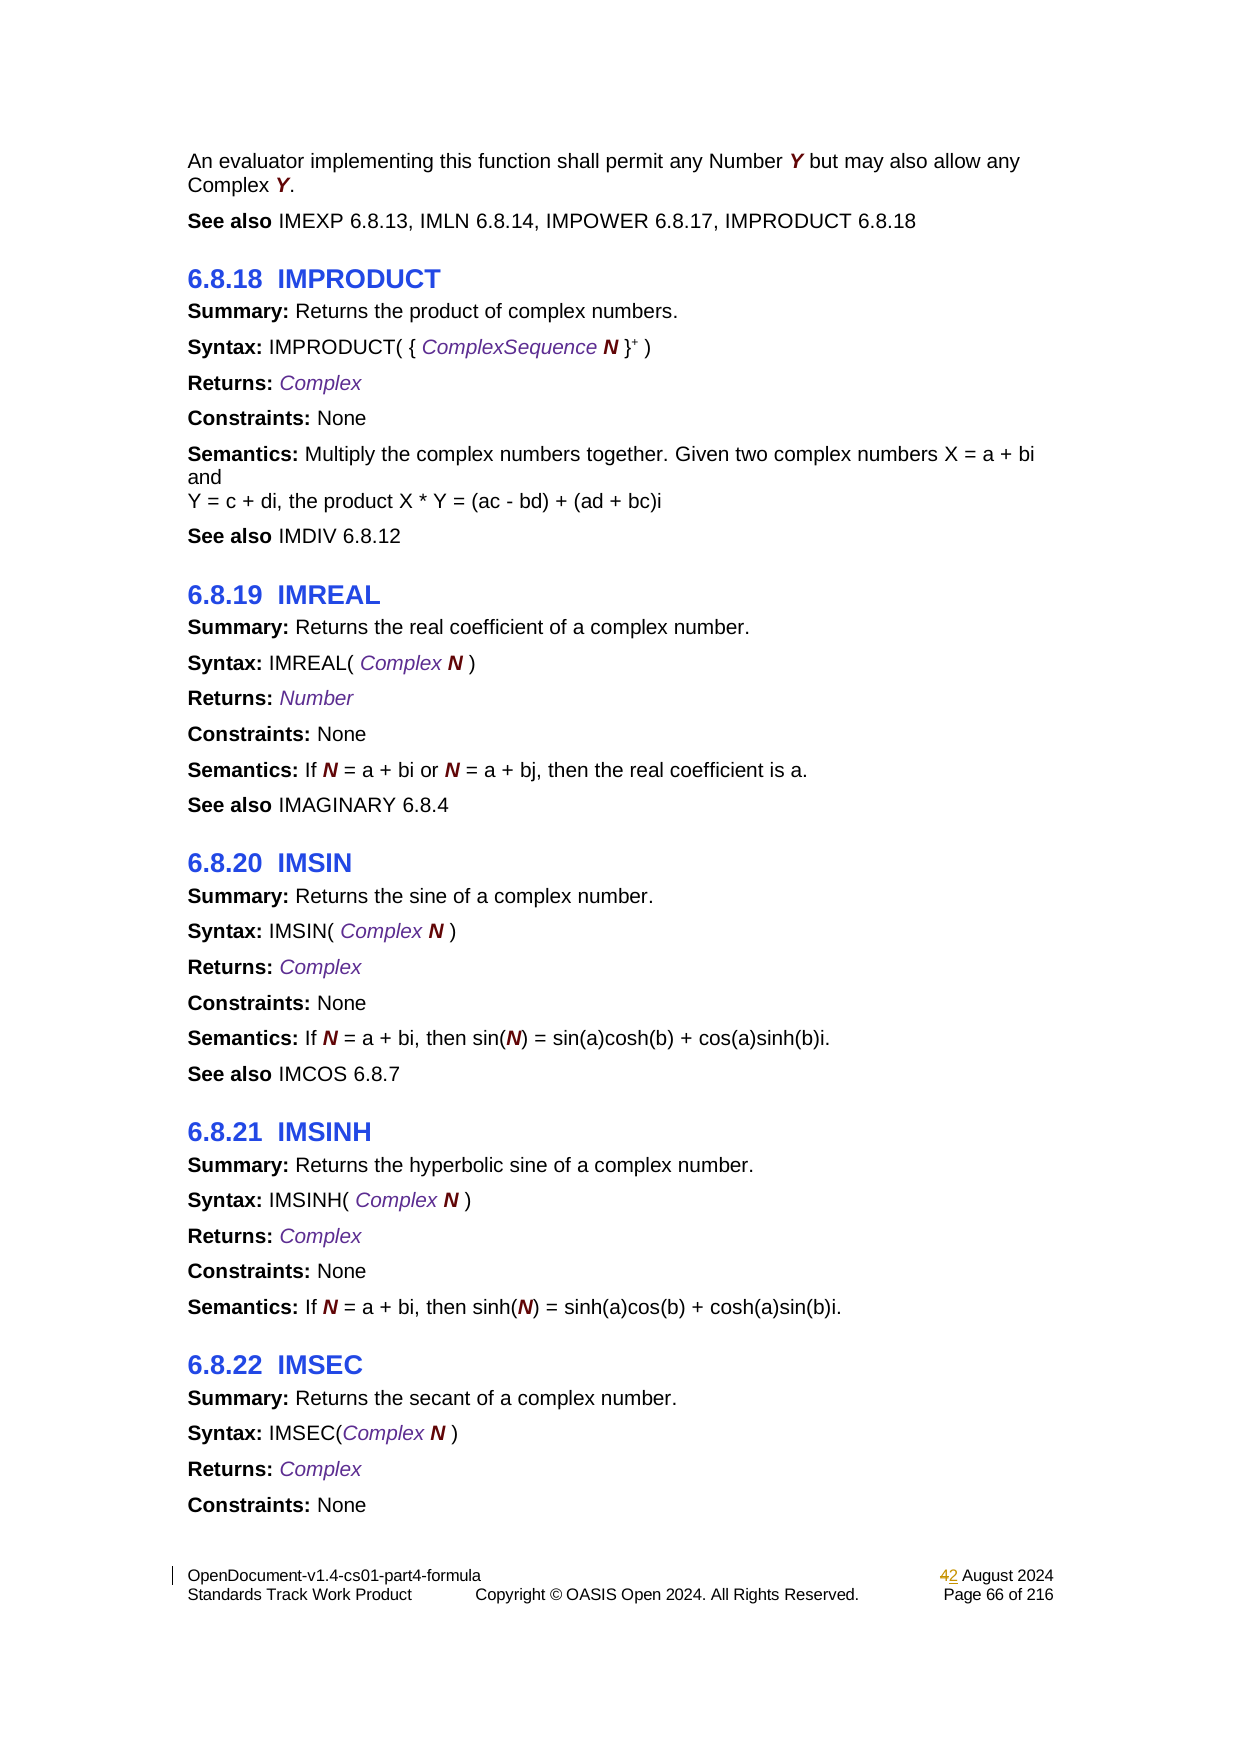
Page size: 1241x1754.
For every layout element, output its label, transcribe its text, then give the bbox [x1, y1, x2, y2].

text Constraints: None [187, 407, 1053, 430]
text Constraints: None [187, 722, 1053, 746]
text Summary: Returns the sine of a complex number. [187, 884, 1053, 908]
text An evaluator implementing this function shall permit any Number Y but may also allow any Complex Y. [187, 150, 1053, 197]
text Constraints: None [187, 1260, 1053, 1283]
text Semantics: Multiply the complex numbers together. Given two complex numbers X = a + bi and Y = c + di, the product X * Y = (ac - bd) + (ad + bc)i [187, 442, 1053, 513]
text Constraints: None [187, 991, 1053, 1015]
text Returns: Number [187, 687, 1053, 710]
text Syntax: IMPRODUCT( { ComplexSequence N }+ ) [187, 335, 1053, 359]
subtitle IMREAL [187, 579, 1053, 609]
subtitle IMSIN [187, 848, 1053, 878]
text Syntax: IMSINH( Complex N ) [187, 1189, 1053, 1212]
text Syntax: IMSIN( Complex N ) [187, 920, 1053, 943]
text Returns: Complex [187, 1457, 1053, 1481]
subtitle IMSEC [187, 1350, 1053, 1380]
text See also IMAGINARY 6.8.4 [187, 794, 1053, 817]
text Summary: Returns the real coefficient of a complex number. [187, 616, 1053, 639]
text Syntax: IMREAL( Complex N ) [187, 651, 1053, 675]
text Semantics: If N = a + bi, then sin(N) = sin(a)cosh(b) + cos(a)sinh(b)i. [187, 1027, 1053, 1050]
text Summary: Returns the product of complex numbers. [187, 300, 1053, 323]
subtitle IMPRODUCT [187, 264, 1053, 294]
text Returns: Complex [187, 371, 1053, 394]
text Summary: Returns the hyperbolic sine of a complex number. [187, 1153, 1053, 1177]
text Summary: Returns the secant of a complex number. [187, 1386, 1053, 1410]
text Semantics: If N = a + bi or N = a + bj, then the real coefficient is a. [187, 758, 1053, 782]
text See also IMCOS 6.8.7 [187, 1062, 1053, 1086]
text Returns: Complex [187, 956, 1053, 979]
text Semantics: If N = a + bi, then sinh(N) = sinh(a)cos(b) + cosh(a)sin(b)i. [187, 1296, 1053, 1319]
text Syntax: IMSEC(Complex N ) [187, 1422, 1053, 1445]
text See also IMEXP 6.8.13, IMLN 6.8.14, IMPOWER 6.8.17, IMPRODUCT 6.8.18 [187, 209, 1053, 233]
text See also IMDIV 6.8.12 [187, 525, 1053, 548]
text Constraints: None [187, 1493, 1053, 1517]
text Returns: Complex [187, 1224, 1053, 1248]
subtitle IMSINH [187, 1117, 1053, 1147]
